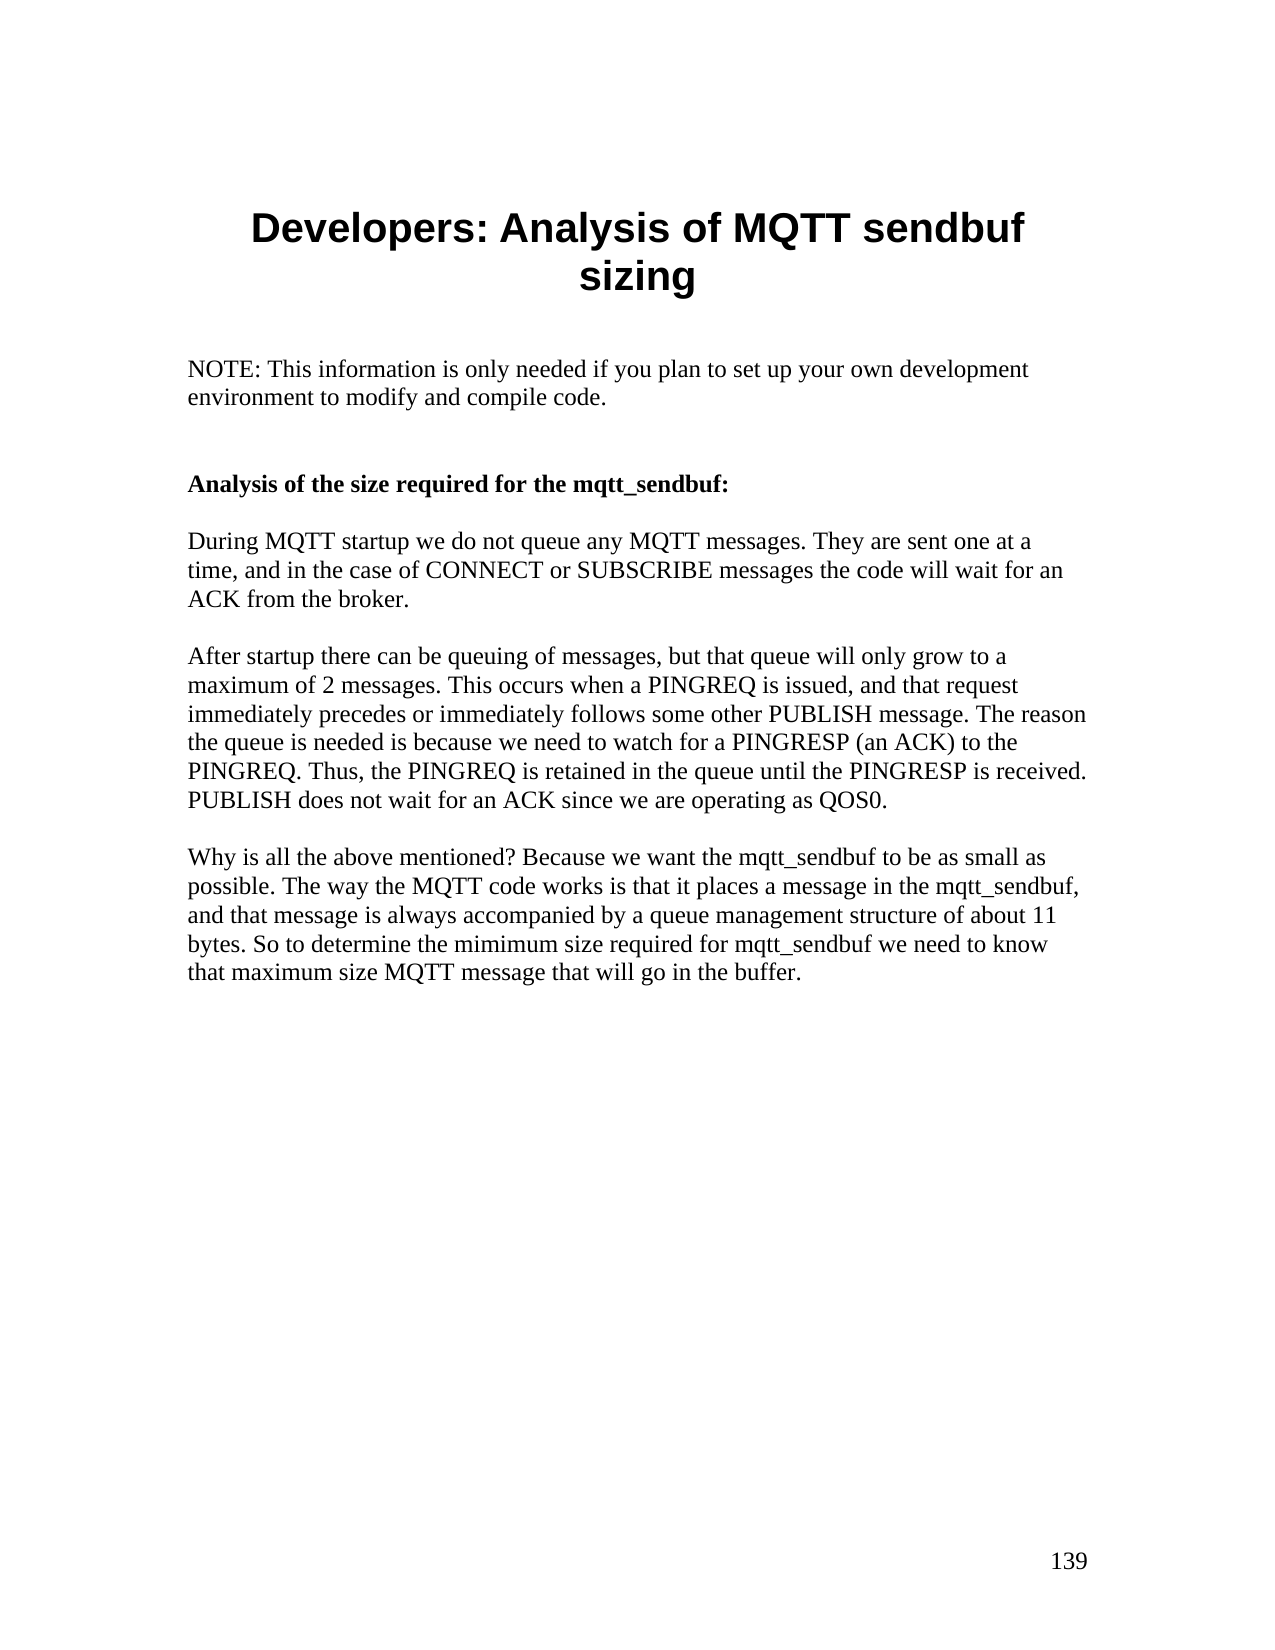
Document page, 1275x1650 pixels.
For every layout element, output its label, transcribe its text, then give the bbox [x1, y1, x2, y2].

text After startup there can be queuing of messages, but that queue will only grow to a maximum of 2 messages. This occurs when a PINGREQ is issued, and that request immediately precedes or immediately follows some other PUBLISH message. The reason the queue is needed is because we need to watch for a PINGRESP (an ACK) to the PINGREQ. Thus, the PINGREQ is retained in the queue until the PINGRESP is received. PUBLISH does not wait for an ACK since we are operating as QOS0. [187, 641, 1087, 814]
text During MQTT startup we do not queue any MQTT messages. They are sent one at a time, and in the case of CONNECT or SUBSCRIBE messages the code will wait for an ACK from the broker. [187, 526, 1087, 612]
text NOTE: This information is only needed if you plan to set up your own development environment to modify and compile code. [187, 354, 1087, 411]
text Analysis of the size required for the mqtt_sendbuf: [187, 469, 1087, 497]
subtitle Developers: Analysis of MQTT sendbuf sizing [187, 204, 1087, 299]
text Why is all the above mentioned? Because we want the mqtt_sendbuf to be as small as possible. The way the MQTT code works is that it places a message in the mqtt_sendbuf, and that message is always accompanied by a queue management structure of about 11 bytes. So to determine the mimimum size required for mqtt_sendbuf we need to know that maximum size MQTT message that will go in the buffer. [187, 842, 1087, 986]
